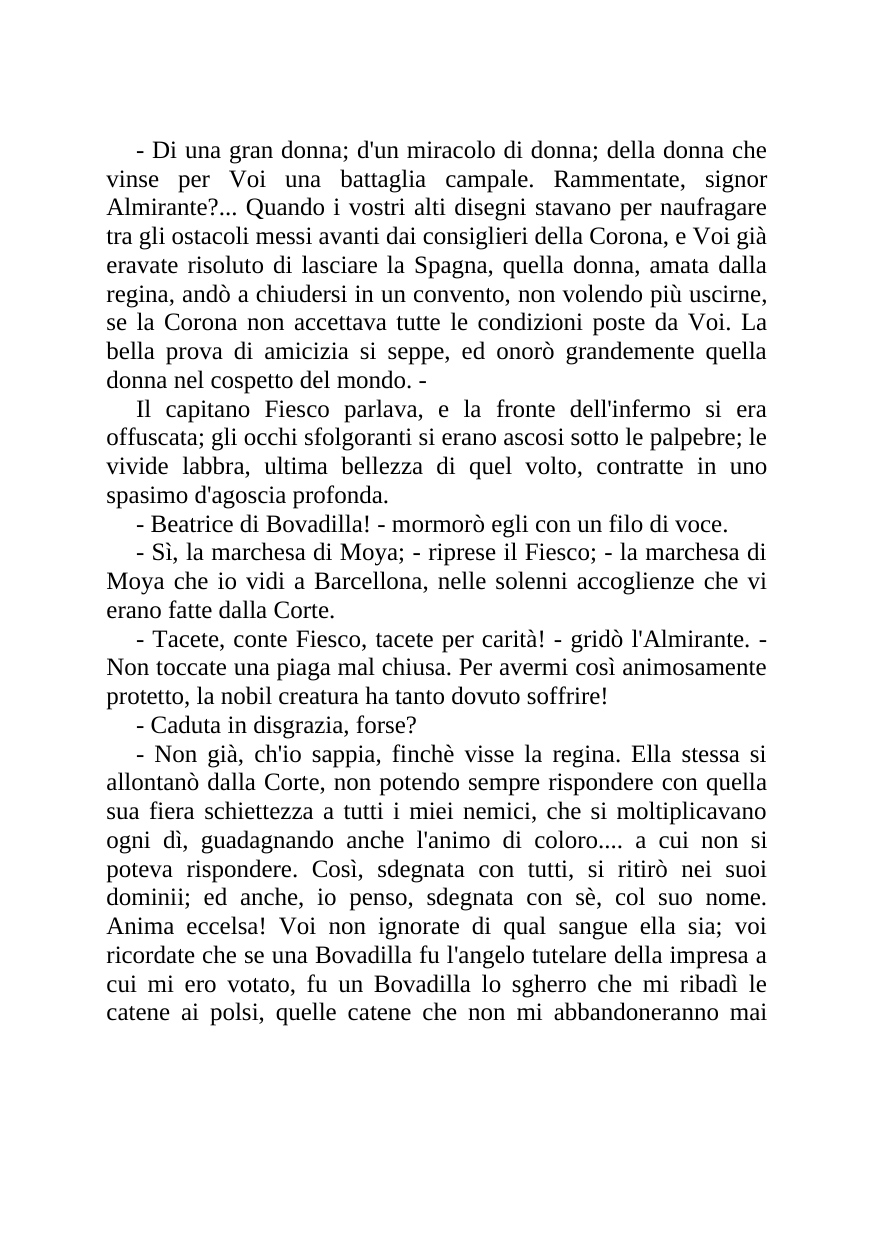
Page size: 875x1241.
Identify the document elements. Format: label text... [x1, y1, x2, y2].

text Il capitano Fiesco parlava, e la fronte dell'infermo si era offuscata; gli occhi sfolgoranti si erano ascosi sotto le palpebre; le vivide labbra, ultima bellezza di quel volto, contratte in uno spasimo d'agoscia profonda. [106, 394, 768, 509]
text - Di una gran donna; d'un miracolo di donna; della donna che vinse per Voi una battaglia campale. Rammentate, signor Almirante?... Quando i vostri alti disegni stavano per naufragare tra gli ostacoli messi avanti dai consiglieri della Corona, e Voi già eravate risoluto di lasciare la Spagna, quella donna, amata dalla regina, andò a chiudersi in un convento, non volendo più uscirne, se la Corona non accettava tutte le condizioni poste da Voi. La bella prova di amicizia si seppe, ed onorò grandemente quella donna nel cospetto del mondo. - [106, 135, 768, 394]
text - Tacete, conte Fiesco, tacete per carità! - gridò l'Almirante. - Non toccate una piaga mal chiusa. Per avermi così animosamente protetto, la nobil creatura ha tanto dovuto soffrire! [106, 624, 768, 710]
text - Beatrice di Bovadilla! - mormorò egli con un filo di voce. [106, 509, 768, 537]
text - Caduta in disgrazia, forse? [106, 710, 768, 739]
text - Sì, la marchesa di Moya; - riprese il Fiesco; - la marchesa di Moya che io vidi a Barcellona, nelle solenni accoglienze che vi erano fatte dalla Corte. [106, 537, 768, 624]
text - Non già, ch'io sappia, finchè visse la regina. Ella stessa si allontanò dalla Corte, non potendo sempre rispondere con quella sua fiera schiettezza a tutti i miei nemici, che si moltiplicavano ogni dì, guadagnando anche l'animo di coloro.... a cui non si poteva rispondere. Così, sdegnata con tutti, si ritirò nei suoi dominii; ed anche, io penso, sdegnata con sè, col suo nome. Anima eccelsa! Voi non ignorate di qual sangue ella sia; voi ricordate che se una Bovadilla fu l'angelo tutelare della impresa a cui mi ero votato, fu un Bovadilla lo sgherro che mi ribadì le catene ai polsi, quelle catene che non mi abbandoneranno mai [106, 739, 768, 1026]
